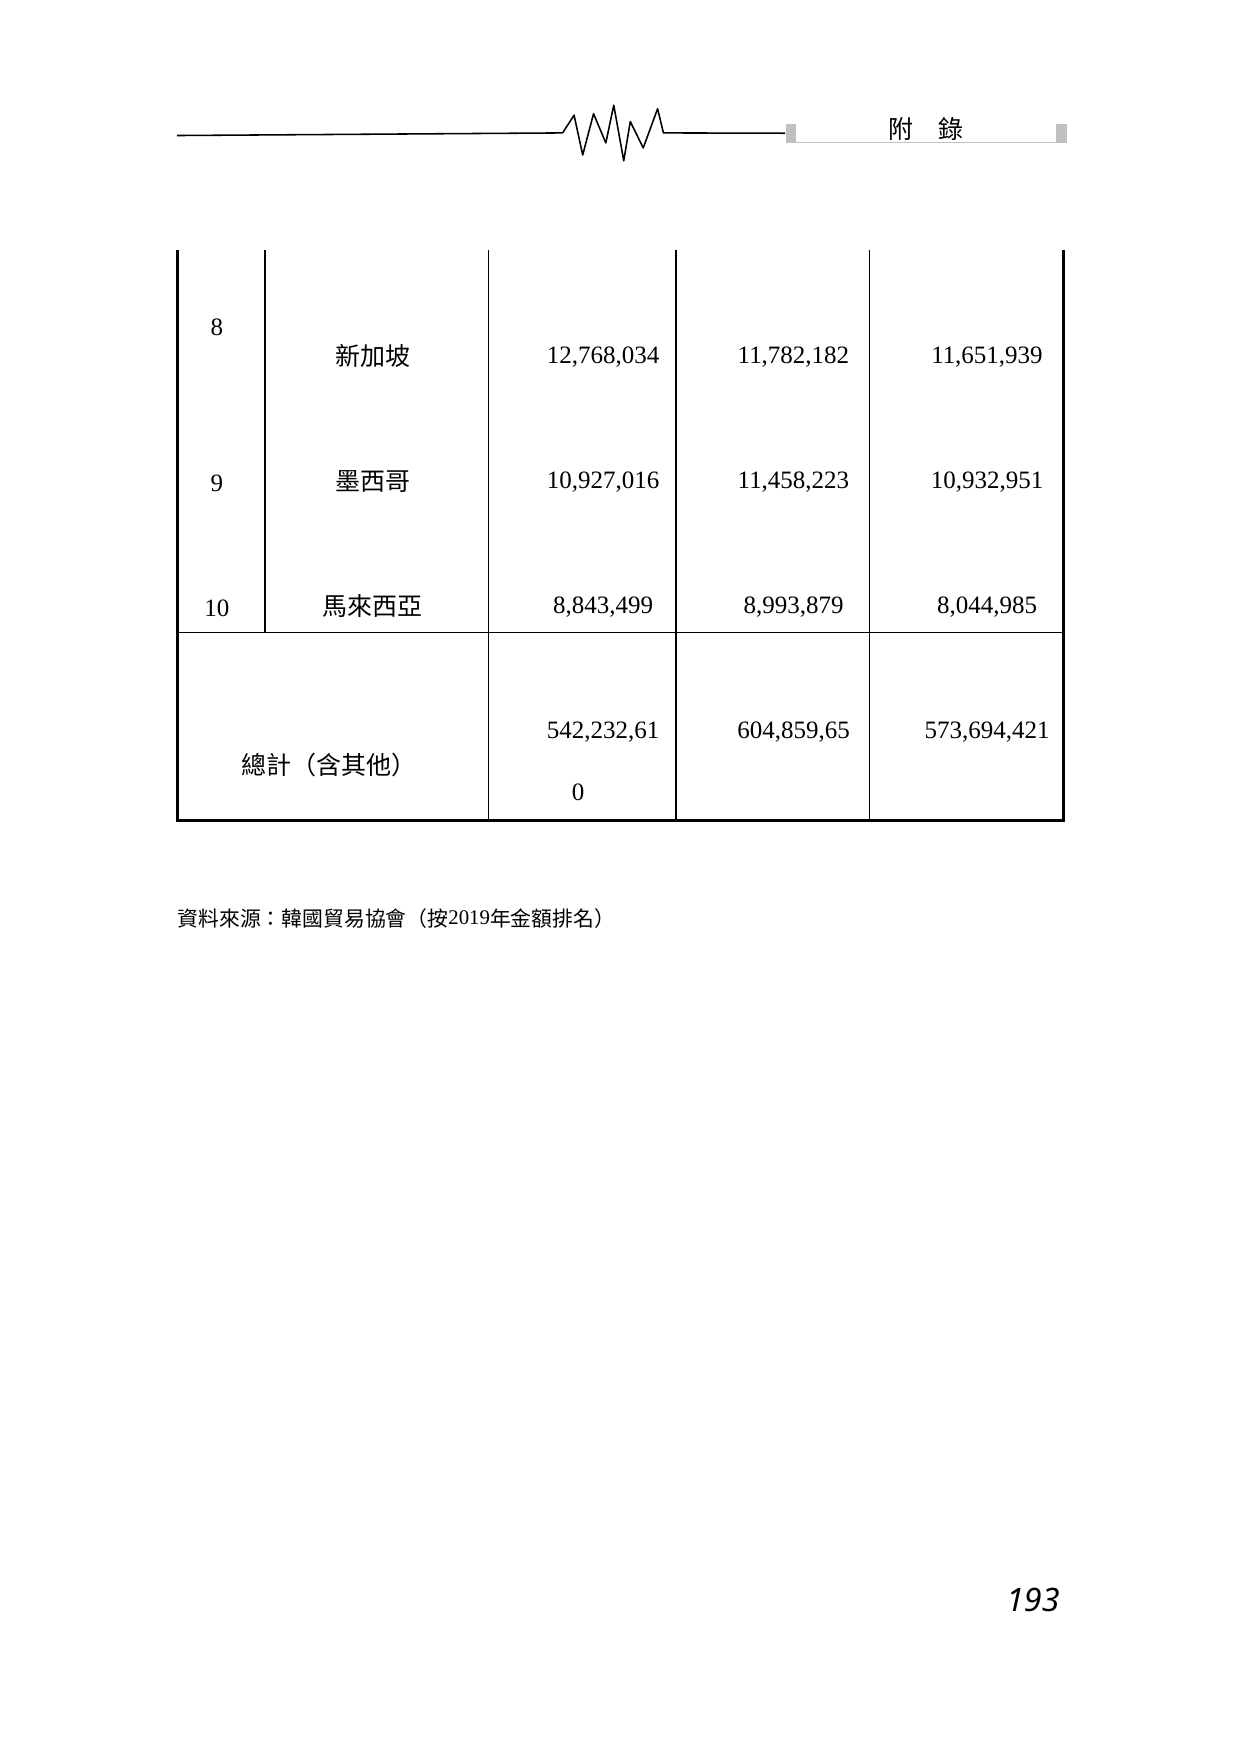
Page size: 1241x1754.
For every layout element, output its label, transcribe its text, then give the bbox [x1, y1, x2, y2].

table_cell 10 [179, 506, 264, 631]
table_cell 11,782,182 [677, 250, 869, 381]
table_cell 10,932,951 [870, 381, 1062, 506]
table_cell 604,859,65 [677, 633, 869, 819]
table_cell 542,232,610 [489, 633, 675, 819]
table_cell 12,768,034 [489, 250, 675, 381]
table_cell 墨西哥 [266, 381, 488, 506]
table_cell 8,044,985 [870, 506, 1062, 631]
table_cell 10,927,016 [489, 381, 675, 506]
table_cell 8,993,879 [677, 506, 869, 631]
table_cell 573,694,421 [870, 633, 1062, 819]
table_cell 新加坡 [266, 250, 488, 381]
table_cell 9 [179, 381, 264, 506]
table_cell 8,843,499 [489, 506, 675, 631]
table_cell 馬來西亞 [266, 506, 488, 631]
table_cell 總計（含其他） [179, 633, 488, 819]
table_cell 11,458,223 [677, 381, 869, 506]
text 資料來源：韓國貿易協會（按2019年金額排名） [177, 875, 1063, 938]
table_cell 11,651,939 [870, 250, 1062, 381]
table_cell 8 [179, 250, 264, 381]
